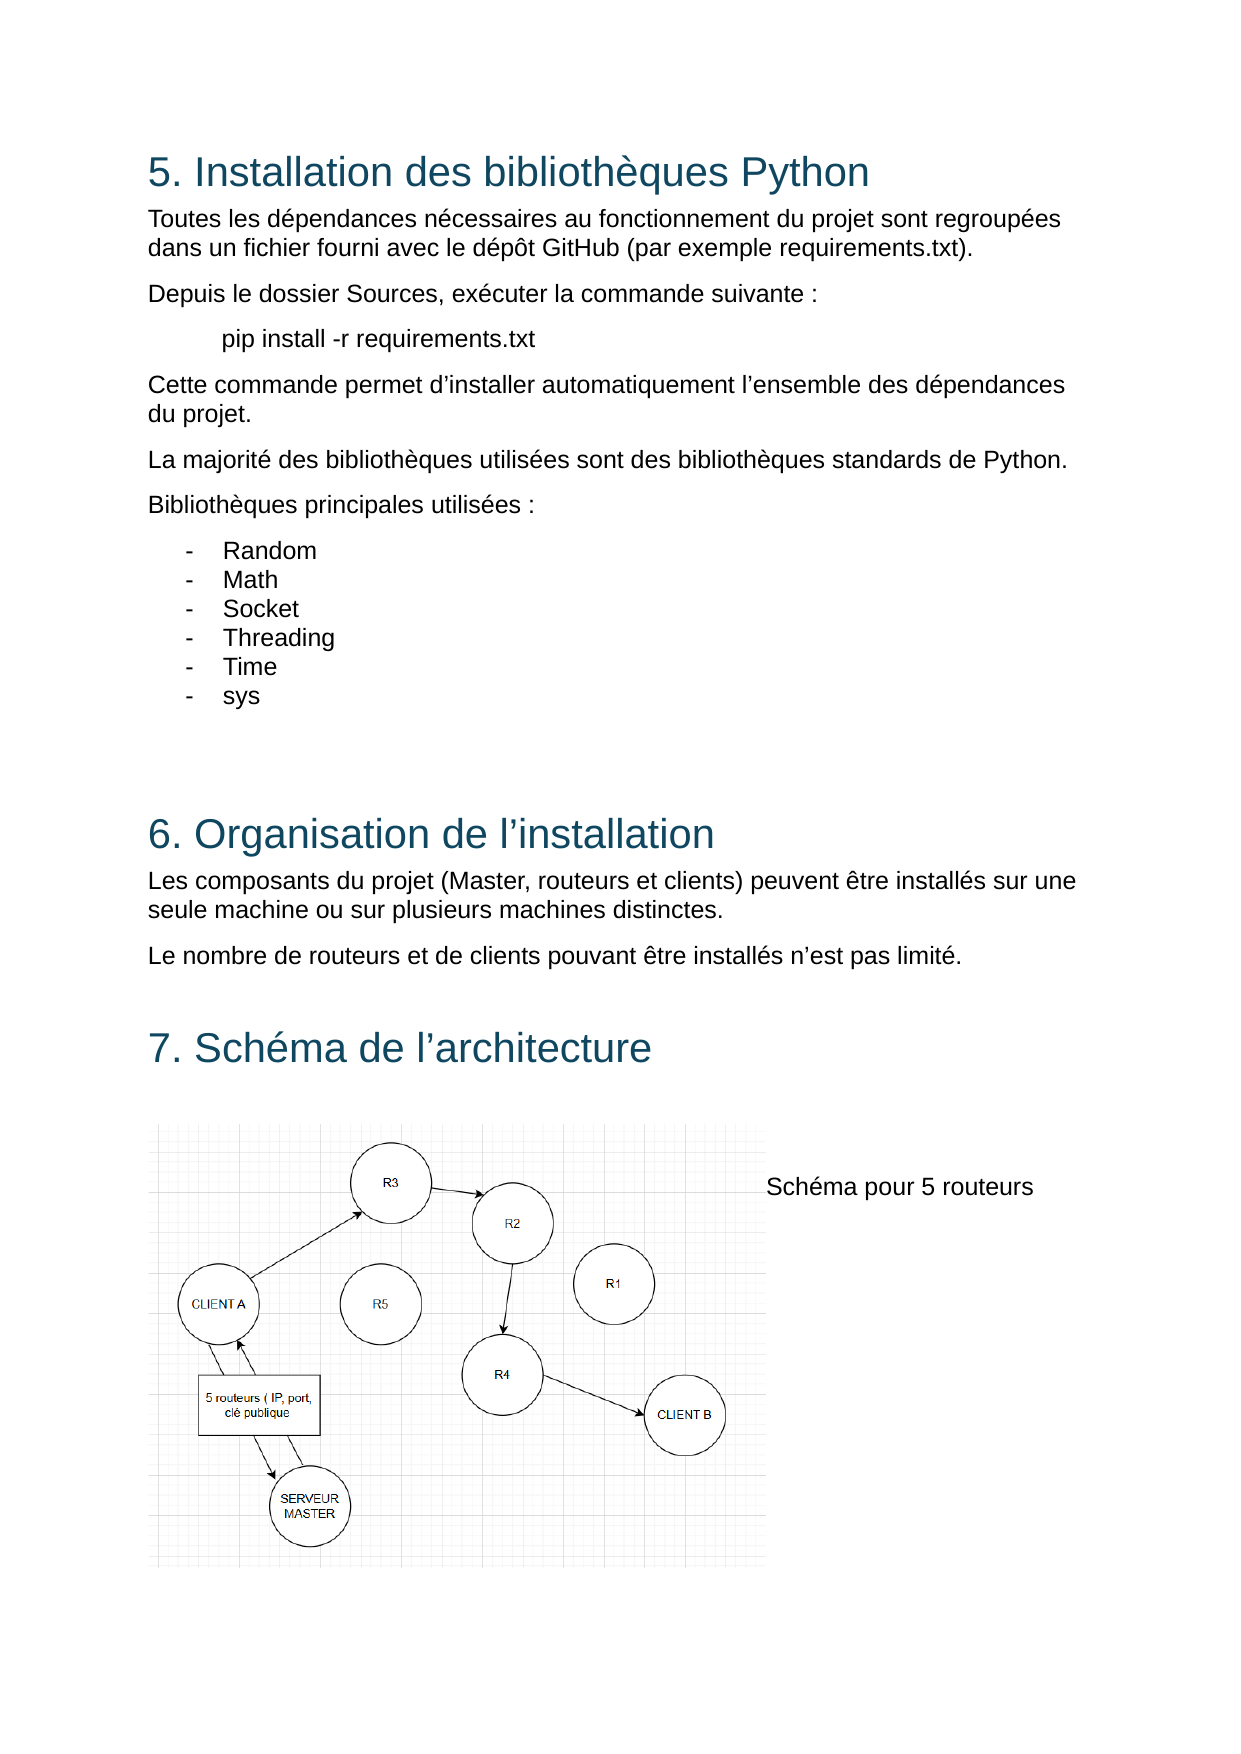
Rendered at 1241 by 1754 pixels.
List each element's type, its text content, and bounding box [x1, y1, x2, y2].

subtitle 7. Schéma de l’architecture [148, 1024, 1093, 1072]
subtitle 5. Installation des bibliothèques Python [148, 148, 1093, 196]
text Toutes les dépendances nécessaires au fonctionnement du projet sont regroupées dans un fichier fourni avec le dépôt GitHub (par exemple requirements.txt). [148, 204, 1093, 262]
text Les composants du projet (Master, routeurs et clients) peuvent être installés sur une seule machine ou sur plusieurs machines distinctes. [148, 866, 1093, 924]
text Le nombre de routeurs et de clients pouvant être installés n’est pas limité. [148, 941, 1093, 969]
list Socket [185, 594, 1093, 623]
text La majorité des bibliothèques utilisées sont des bibliothèques standards de Python. [148, 445, 1093, 473]
list sys [185, 681, 1093, 709]
list Math [185, 565, 1093, 594]
list Time [185, 652, 1093, 681]
text pip install -r requirements.txt [148, 324, 1093, 353]
text Schéma pour 5 routeurs [766, 1172, 1093, 1201]
text Bibliothèques principales utilisées : [148, 490, 1093, 519]
text Cette commande permet d’installer automatiquement l’ensemble des dépendances du projet. [148, 370, 1093, 428]
text Depuis le dossier Sources, exécuter la commande suivante : [148, 279, 1093, 308]
list Random [185, 536, 1093, 565]
subtitle 6. Organisation de l’installation [148, 809, 1093, 857]
list Threading [185, 623, 1093, 652]
